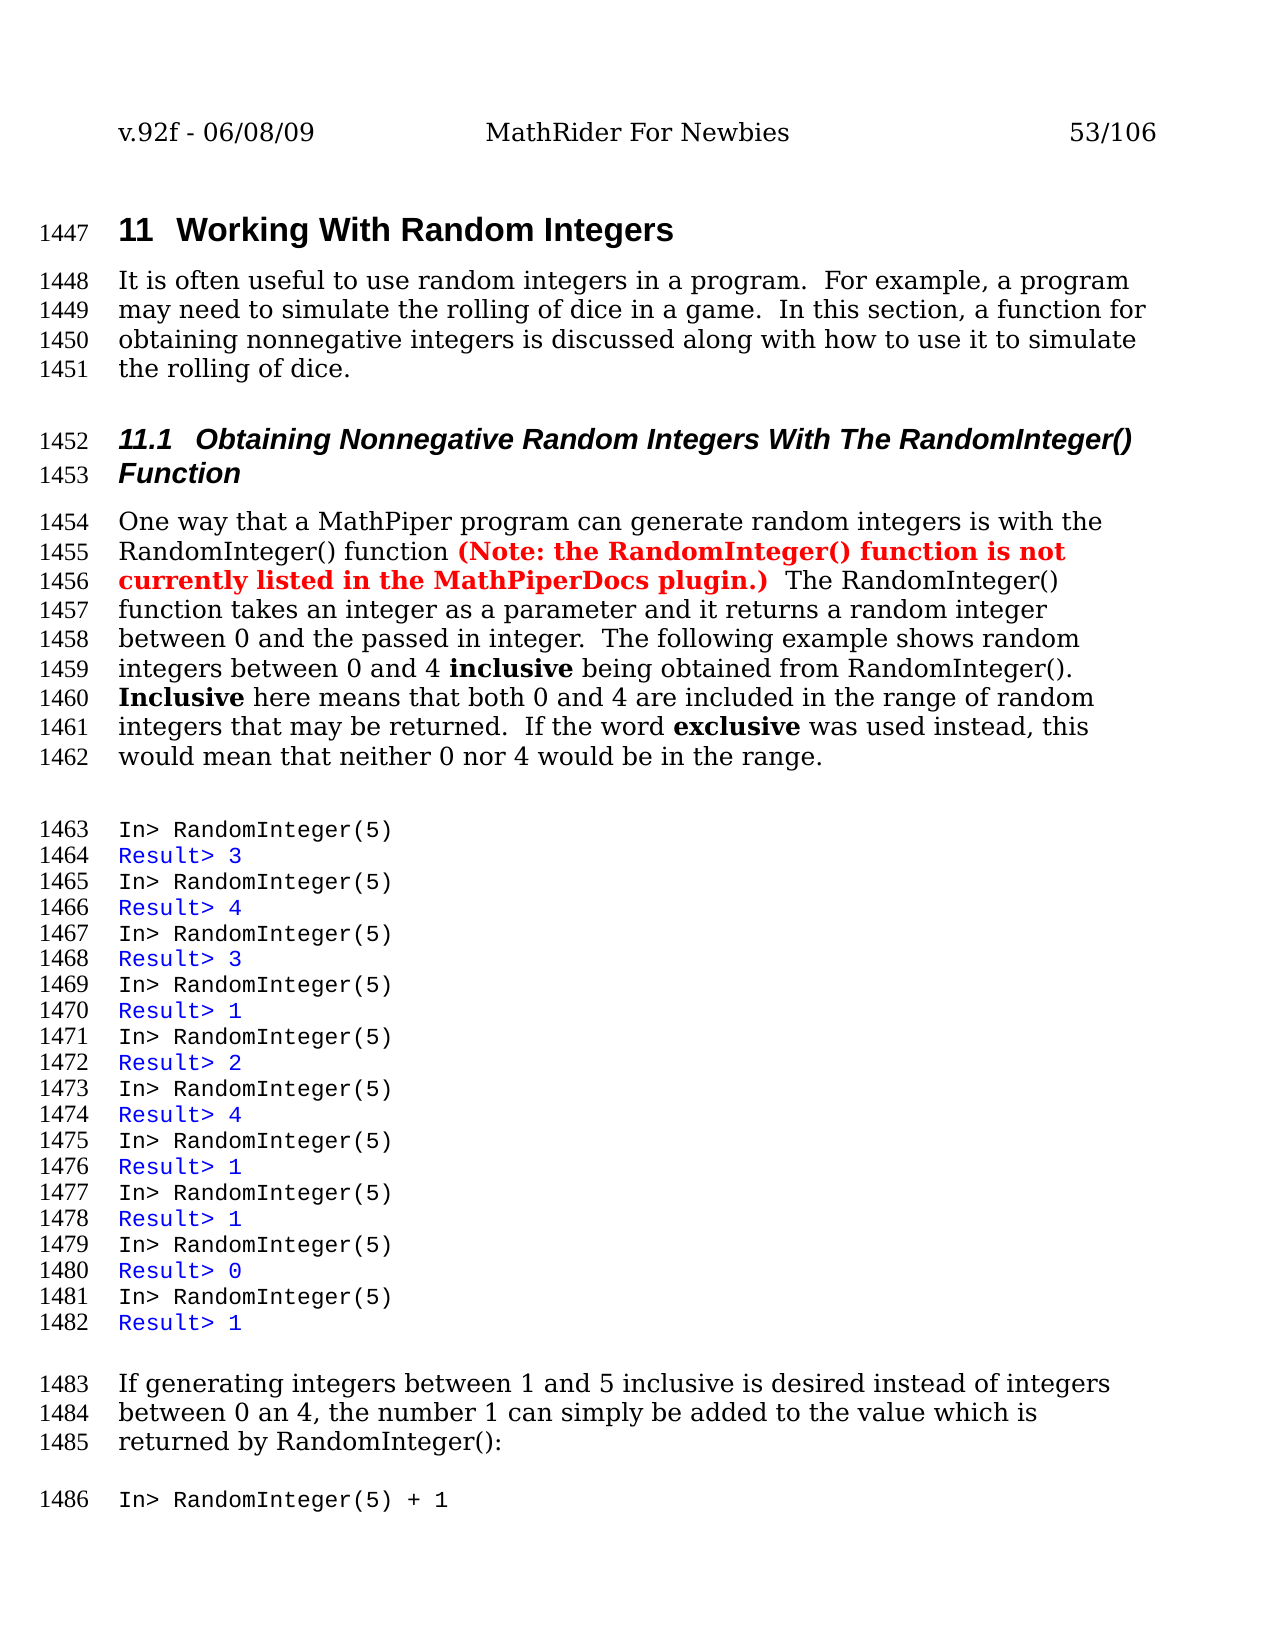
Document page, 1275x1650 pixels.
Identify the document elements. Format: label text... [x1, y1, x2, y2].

text Result> 1 [118, 1311, 1157, 1337]
text If generating integers between 1 and 5 inclusive is desired instead of integers between 0 an 4, the number 1 can simply be added to the value which is returned by RandomInteger(): [118, 1369, 1157, 1456]
text Result> 1 [118, 1207, 1157, 1233]
text Result> 0 [118, 1259, 1157, 1285]
text Result> 2 [118, 1052, 1157, 1077]
text Result> 4 [118, 1103, 1157, 1129]
text In> RandomInteger(5) + 1 [118, 1488, 1157, 1514]
text In> RandomInteger(5) [118, 1285, 1157, 1311]
text In> RandomInteger(5) [118, 1181, 1157, 1207]
text It is often useful to use random integers in a program. For example, a program may need to simulate the rolling of dice in a game. In this section, a function for obtaining nonnegative integers is discussed along with how to use it to simulate the rolling of dice. [118, 266, 1157, 383]
text In> RandomInteger(5) [118, 922, 1157, 948]
text Result> 1 [118, 1155, 1157, 1181]
text In> RandomInteger(5) [118, 1077, 1157, 1103]
text In> RandomInteger(5) [118, 870, 1157, 896]
text In> RandomInteger(5) [118, 818, 1157, 844]
text In> RandomInteger(5) [118, 1129, 1157, 1155]
subtitle Obtaining Nonnegative Random Integers With The RandomInteger() Function [118, 422, 1157, 489]
text In> RandomInteger(5) [118, 1026, 1157, 1052]
text Result> 3 [118, 844, 1157, 870]
text In> RandomInteger(5) [118, 1233, 1157, 1259]
text Result> 4 [118, 896, 1157, 922]
text Result> 1 [118, 1000, 1157, 1026]
text One way that a MathPiper program can generate random integers is with the RandomInteger() function (Note: the RandomInteger() function is not currently listed in the MathPiperDocs plugin.) The RandomInteger() function takes an integer as a parameter and it returns a random integer between 0 and the passed in integer. The following example shows random integers between 0 and 4 inclusive being obtained from RandomInteger(). Inclusive here means that both 0 and 4 are included in the range of random integers that may be returned. If the word exclusive was used instead, this would mean that neither 0 nor 4 would be in the range. [118, 507, 1157, 771]
subtitle Working With Random Integers [118, 210, 1157, 248]
text Result> 3 [118, 948, 1157, 974]
text In> RandomInteger(5) [118, 974, 1157, 1000]
